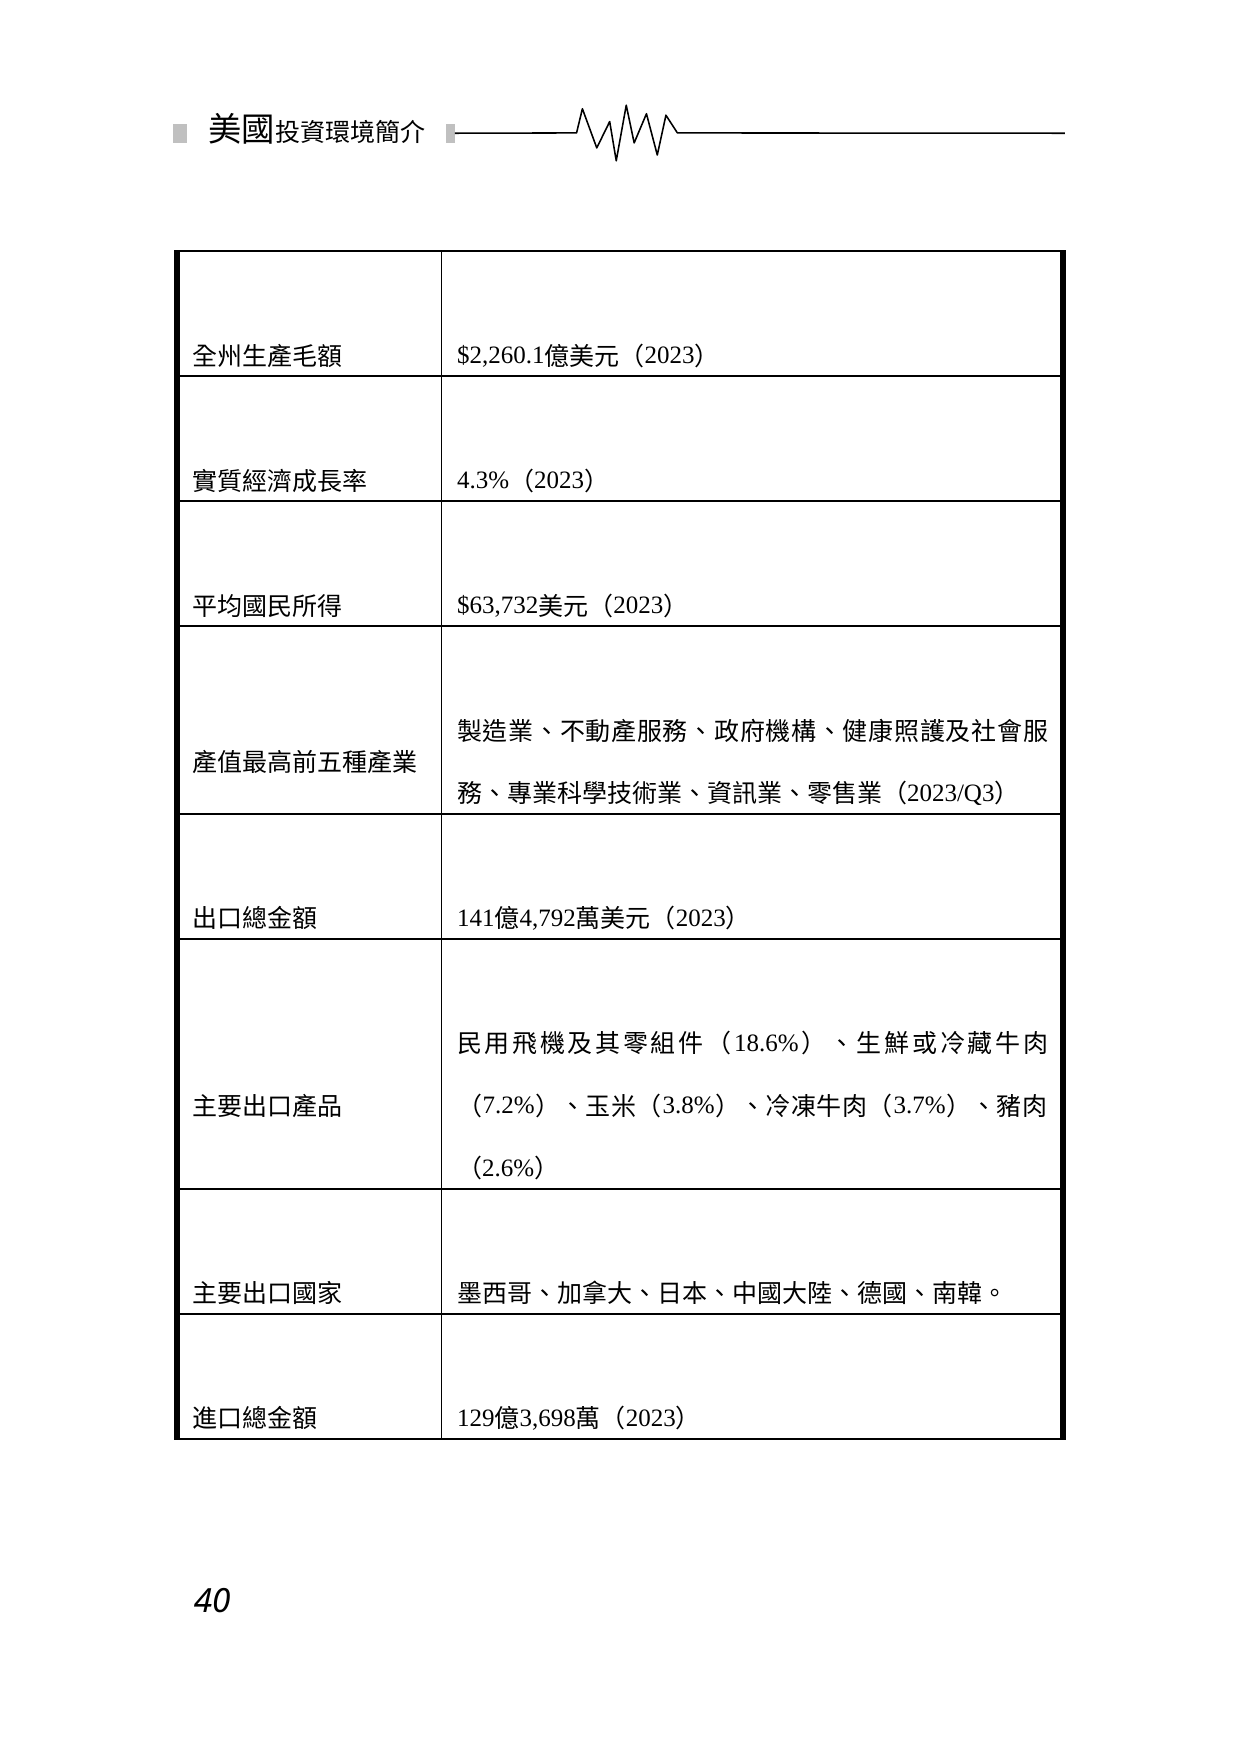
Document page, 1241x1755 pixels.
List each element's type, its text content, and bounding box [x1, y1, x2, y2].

table_cell 主要出口產品 [180, 940, 441, 1188]
table_cell 129億3,698萬（2023） [442, 1315, 1060, 1438]
table_cell 平均國民所得 [180, 502, 441, 625]
table_cell 實質經濟成長率 [180, 377, 441, 500]
table_cell 全州生產毛額 [180, 252, 441, 375]
table_cell 4.3%（2023） [442, 377, 1060, 500]
table_cell $63,732美元（2023） [442, 502, 1060, 625]
table_cell 製造業、不動產服務、政府機構、健康照護及社會服務、專業科學技術業、資訊業、零售業（2023/Q3） [442, 627, 1060, 813]
table_cell $2,260.1億美元（2023） [442, 252, 1060, 375]
table_cell 產值最高前五種產業 [180, 627, 441, 813]
table_cell 進口總金額 [180, 1315, 441, 1438]
table_cell 141億4,792萬美元（2023） [442, 815, 1060, 938]
table_cell 墨西哥、加拿大、日本、中國大陸、德國、南韓。 [442, 1190, 1060, 1313]
table_cell 主要出口國家 [180, 1190, 441, 1313]
table_cell 出口總金額 [180, 815, 441, 938]
table_cell 民用飛機及其零組件（18.6%）、生鮮或冷藏牛肉（7.2%）、玉米（3.8%）、冷凍牛肉（3.7%）、豬肉（2.6%） [442, 940, 1060, 1188]
